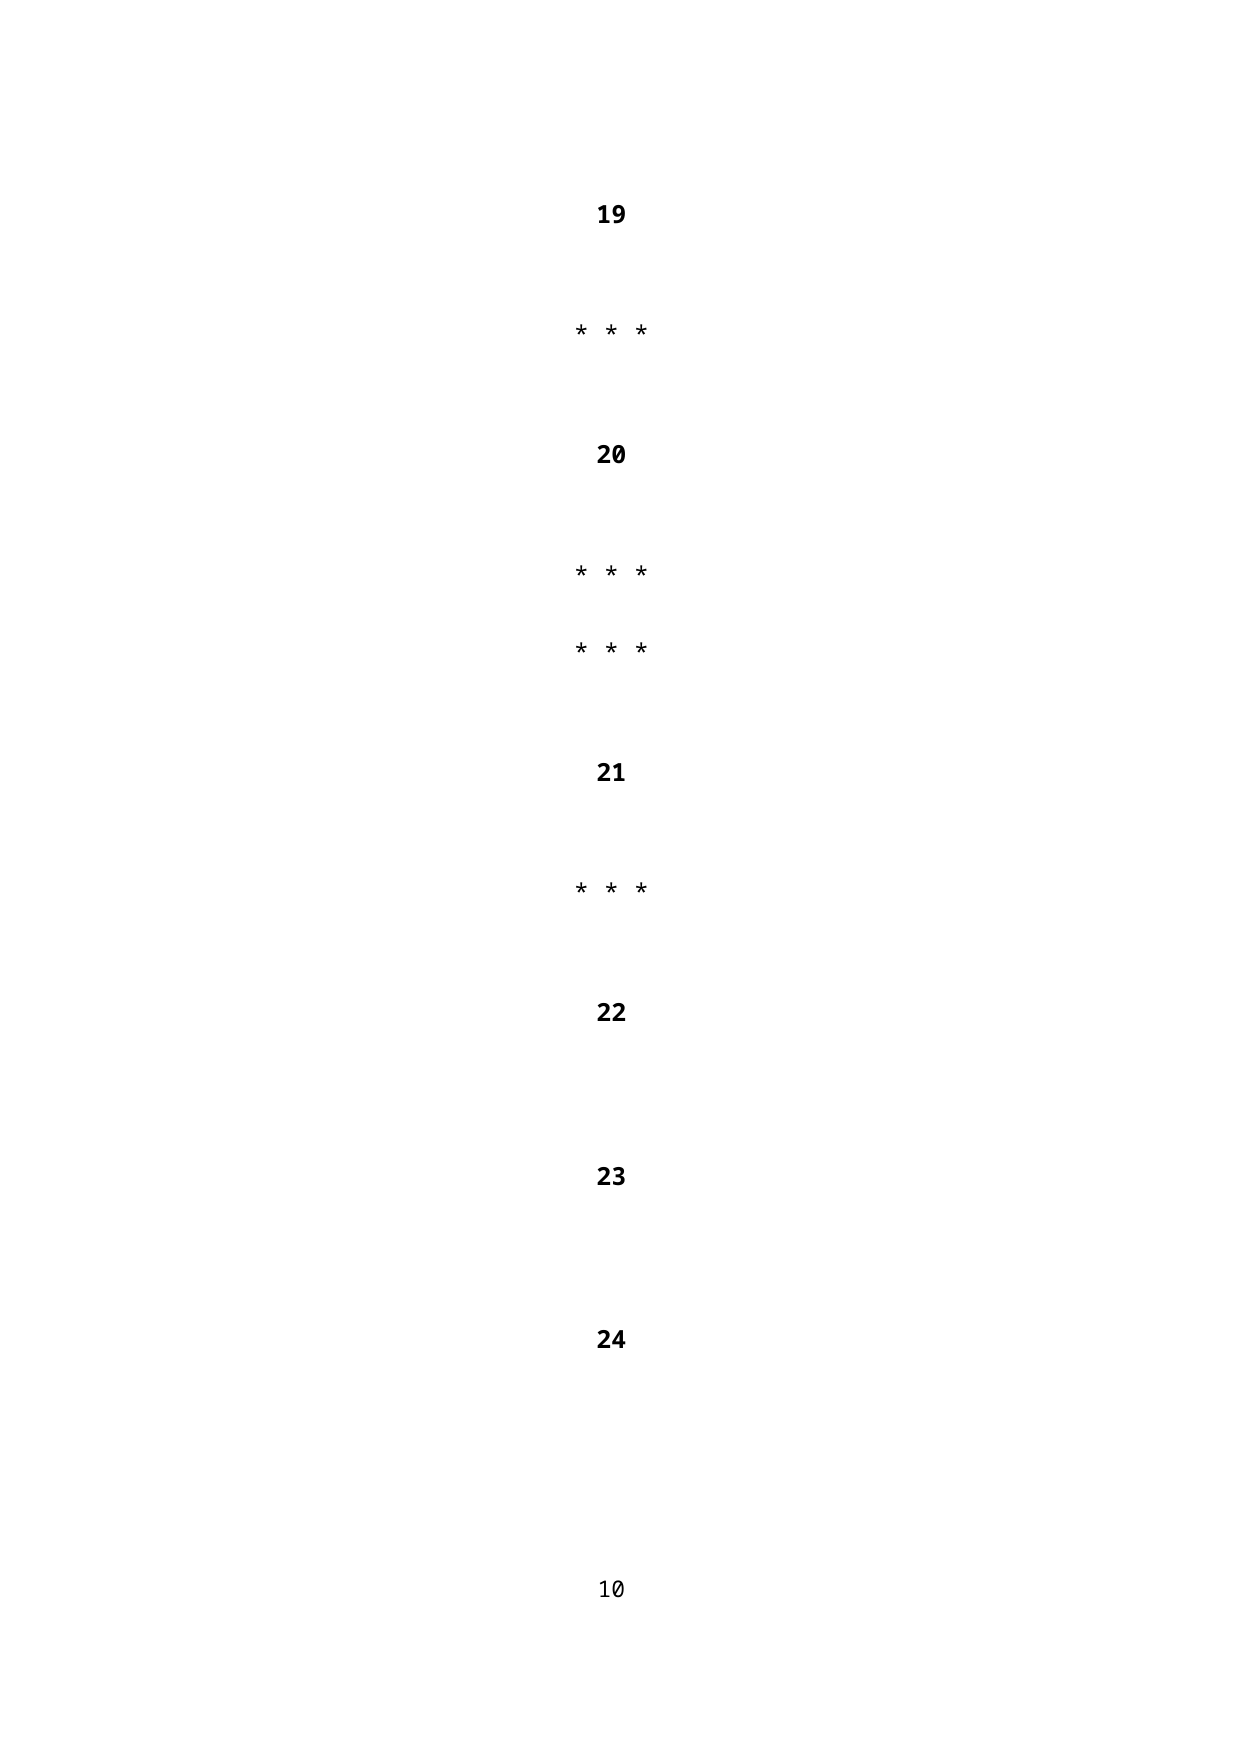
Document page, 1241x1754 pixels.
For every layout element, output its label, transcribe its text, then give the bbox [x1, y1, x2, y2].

subtitle 24 [159, 1314, 1063, 1357]
subtitle 20 [159, 429, 1063, 472]
subtitle 21 [159, 747, 1063, 790]
subtitle * * * [159, 309, 1063, 352]
subtitle 19 [159, 189, 1063, 232]
subtitle * * * [159, 549, 1063, 593]
subtitle * * * [159, 867, 1063, 910]
subtitle * * * [159, 627, 1063, 670]
subtitle 23 [159, 1151, 1063, 1194]
subtitle 22 [159, 987, 1063, 1030]
